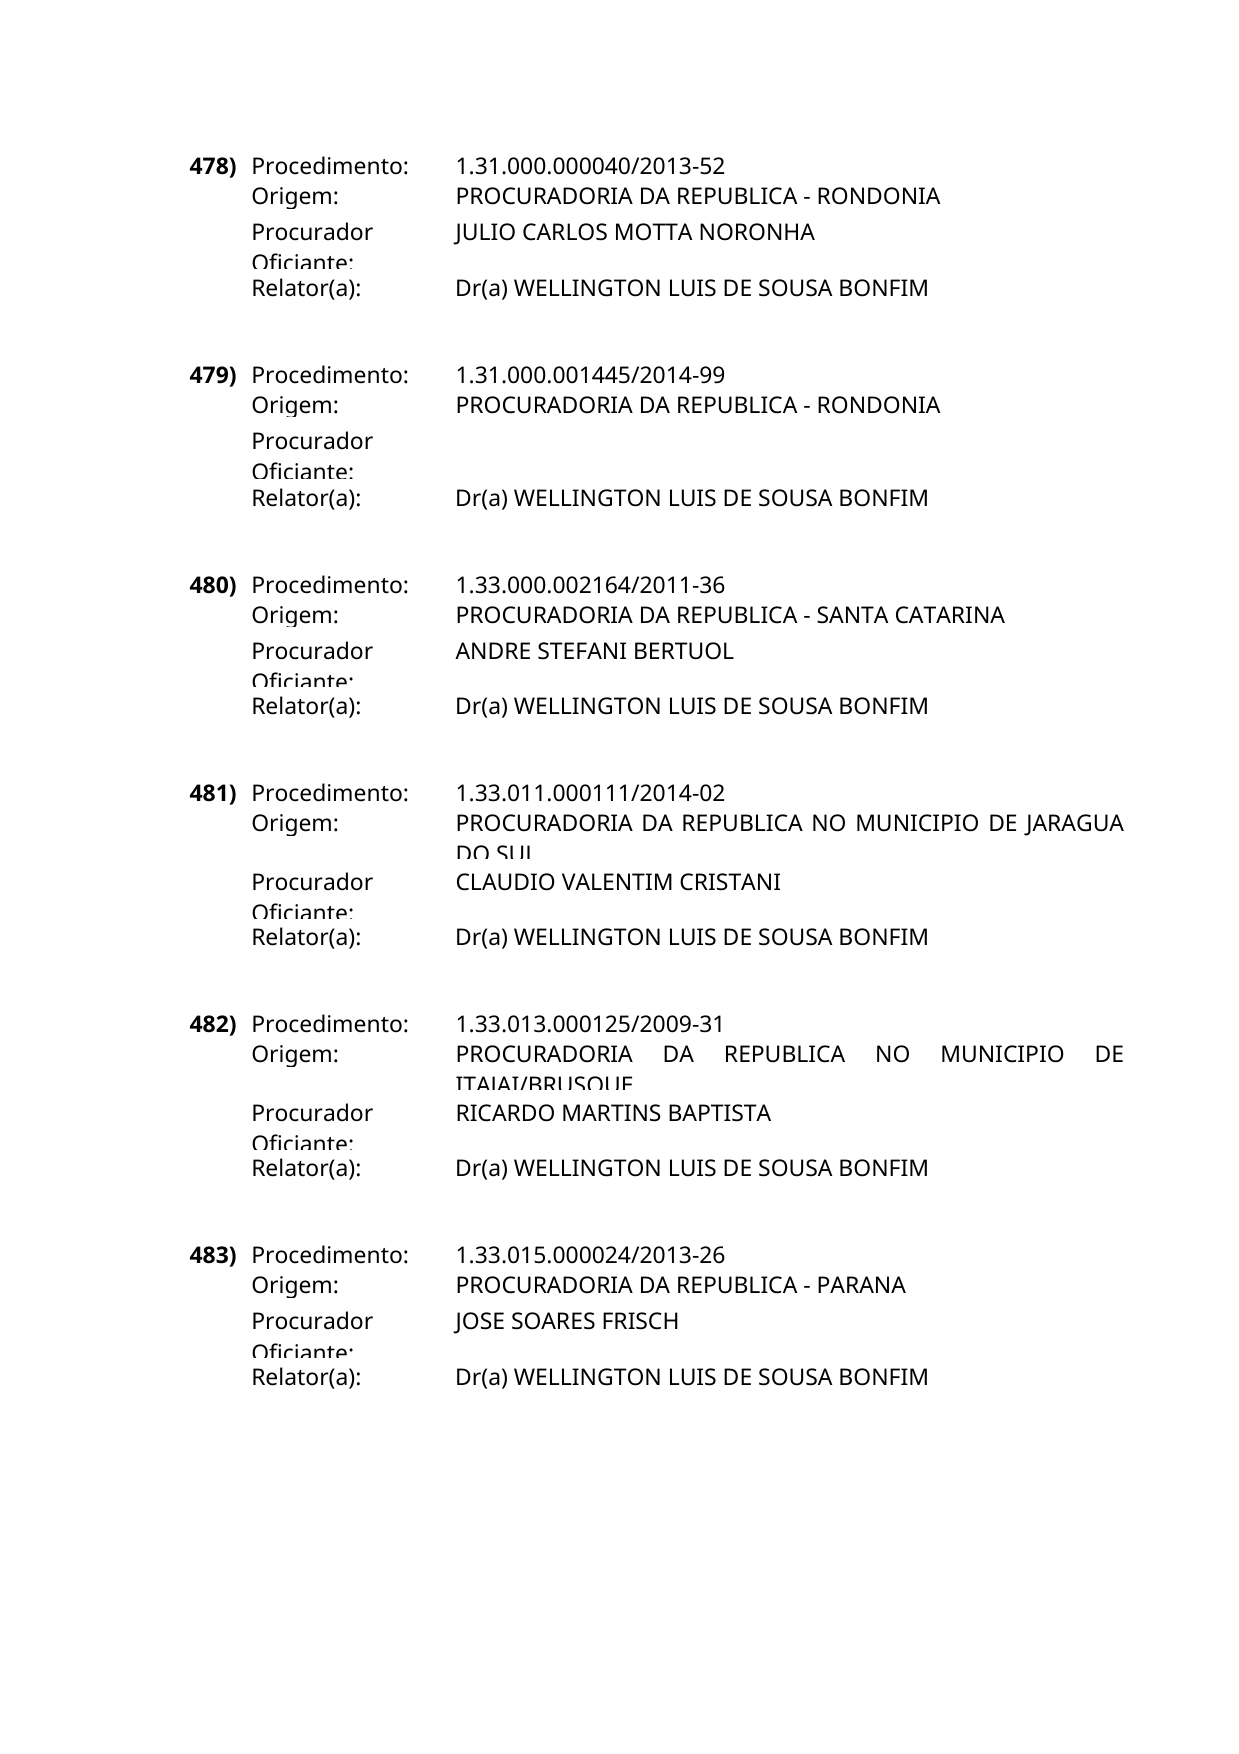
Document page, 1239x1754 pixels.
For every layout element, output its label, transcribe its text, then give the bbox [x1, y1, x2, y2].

table_cell [455, 1182, 1124, 1239]
table_cell 1.33.015.000024/2013-26 [455, 1239, 1124, 1268]
table_cell Procedimento: [251, 569, 455, 597]
table_cell [0, 599, 189, 627]
table_cell [0, 512, 189, 568]
table_cell [0, 1269, 189, 1298]
table_cell 1.31.000.001445/2014-99 [455, 359, 1124, 387]
table_cell [0, 482, 189, 512]
table_cell [189, 482, 251, 512]
table_cell [0, 836, 189, 858]
table_cell [0, 1097, 189, 1148]
table_cell [0, 951, 189, 1008]
table_header Relator(a): [251, 1152, 455, 1181]
table_cell [1125, 417, 1239, 424]
table_cell [0, 1182, 189, 1239]
table_cell PROCURADORIA DA REPUBLICA - RONDONIA [455, 389, 1124, 417]
table_cell [1125, 599, 1239, 627]
table_header Relator(a): [251, 921, 455, 950]
table_cell 483) [189, 1239, 251, 1268]
table_header Dr(a) WELLINGTON LUIS DE SOUSA BONFIM [455, 1361, 1122, 1389]
table_header Relator(a): [251, 1361, 455, 1389]
table_cell [251, 209, 455, 216]
table_cell [189, 425, 251, 478]
table_cell [251, 858, 455, 866]
table_cell [0, 1305, 189, 1356]
table_cell [189, 209, 251, 216]
table_cell [1125, 180, 1239, 208]
table_cell PROCURADORIA DA REPUBLICA - PARANA [455, 1269, 1124, 1298]
table_cell [0, 1038, 189, 1067]
table_cell [0, 1239, 189, 1268]
table_cell [189, 1298, 251, 1305]
table_cell [0, 216, 189, 267]
table_cell Origem: [251, 1038, 455, 1067]
table_cell 1.33.011.000111/2014-02 [455, 777, 1124, 806]
table_cell [455, 1089, 1124, 1097]
table_cell [455, 858, 1124, 866]
table_cell [1125, 951, 1239, 1008]
table_header [251, 0, 455, 150]
table_cell [1125, 1008, 1239, 1037]
table_cell [189, 690, 251, 720]
table_header Dr(a) WELLINGTON LUIS DE SOUSA BONFIM [455, 482, 1122, 510]
table_cell [455, 951, 1124, 1008]
table_cell 1.33.000.002164/2011-36 [455, 569, 1124, 597]
table_header Relator(a): [251, 272, 455, 300]
table_cell [0, 690, 189, 720]
table_cell [0, 1298, 189, 1305]
table_cell [455, 1298, 1124, 1305]
table_cell [251, 1067, 455, 1089]
table_cell [251, 836, 455, 858]
table_cell [251, 1089, 455, 1097]
table_cell [0, 272, 189, 302]
table_cell [455, 302, 1124, 358]
table_cell [251, 720, 455, 777]
table_cell [189, 858, 251, 866]
table_cell [1125, 836, 1239, 858]
table_cell Origem: [251, 599, 455, 627]
table_cell [251, 512, 455, 568]
table_cell Procurador Oficiante: [251, 1097, 455, 1149]
table_cell [0, 635, 189, 686]
table_cell JULIO CARLOS MOTTA NORONHA [455, 216, 1124, 267]
table_cell [1125, 389, 1239, 417]
table_cell [189, 1361, 251, 1391]
table_cell [189, 635, 251, 686]
table_cell Origem: [251, 180, 455, 208]
table_cell [189, 1097, 251, 1148]
table_cell [189, 720, 251, 777]
table_cell PROCURADORIA DA REPUBLICA NO MUNICIPIO DE JARAGUA DO SUL [455, 807, 1124, 858]
table_cell [189, 599, 251, 627]
table_header Dr(a) WELLINGTON LUIS DE SOUSA BONFIM [455, 690, 1122, 719]
table_header Dr(a) WELLINGTON LUIS DE SOUSA BONFIM [455, 921, 1122, 950]
table_cell [1125, 512, 1239, 568]
table_cell Procedimento: [251, 777, 455, 806]
table_cell [189, 417, 251, 424]
table_cell [0, 425, 189, 478]
table_cell PROCURADORIA DA REPUBLICA NO MUNICIPIO DE ITAJAI/BRUSQUE [455, 1038, 1124, 1089]
table_cell [0, 807, 189, 836]
table_cell [455, 417, 1124, 424]
table_cell 481) [189, 777, 251, 806]
table_cell [1125, 272, 1239, 302]
table_cell [1125, 302, 1239, 358]
table_cell [1125, 720, 1239, 777]
table_cell [455, 209, 1124, 216]
table_cell Procurador Oficiante: [251, 866, 455, 918]
table_cell [1125, 858, 1239, 866]
table_cell [1125, 1298, 1239, 1305]
table_cell [0, 1152, 189, 1182]
table_cell [189, 1067, 251, 1089]
table_cell RICARDO MARTINS BAPTISTA [455, 1097, 1124, 1148]
table_cell Procurador Oficiante: [251, 1305, 455, 1358]
table_cell Procedimento: [251, 1008, 455, 1037]
table_cell [455, 627, 1124, 634]
table_cell [251, 951, 455, 1008]
table_cell [1125, 635, 1239, 686]
table_cell 478) [189, 150, 251, 178]
table_cell [0, 1067, 189, 1089]
table_cell [189, 1182, 251, 1239]
table_cell [251, 627, 455, 634]
table_cell [189, 1305, 251, 1356]
table_cell [455, 720, 1124, 777]
table_cell Procedimento: [251, 359, 455, 387]
table_cell Origem: [251, 807, 455, 836]
table_cell [0, 180, 189, 208]
table_cell Procedimento: [251, 150, 455, 178]
table_cell [1125, 216, 1239, 267]
table_cell [189, 921, 251, 951]
table_cell [1125, 807, 1239, 836]
table_cell Origem: [251, 389, 455, 417]
table_cell Procurador Oficiante: [251, 635, 455, 687]
table_cell [189, 1038, 251, 1067]
table_cell ANDRE STEFANI BERTUOL [455, 635, 1124, 686]
table_cell [1125, 1152, 1239, 1182]
table_header [189, 0, 251, 150]
table_cell [0, 150, 189, 178]
table_cell [0, 866, 189, 917]
table_cell [0, 569, 189, 597]
table_cell [0, 359, 189, 387]
table_cell 482) [189, 1008, 251, 1037]
table_header [0, 0, 189, 150]
table_cell [251, 302, 455, 358]
table_cell [189, 1269, 251, 1298]
table_cell [189, 1089, 251, 1097]
table_cell PROCURADORIA DA REPUBLICA - SANTA CATARINA [455, 599, 1124, 627]
table_cell Procedimento: [251, 1239, 455, 1268]
table_header [1125, 0, 1239, 150]
table_cell [0, 627, 189, 634]
table_cell [189, 866, 251, 917]
table_cell [1125, 1038, 1239, 1067]
table_cell [1125, 425, 1239, 478]
table_cell [1125, 1182, 1239, 1239]
table_cell [189, 807, 251, 836]
table_header Relator(a): [251, 482, 455, 510]
table_cell [0, 777, 189, 806]
table_cell 479) [189, 359, 251, 387]
table_cell 1.31.000.000040/2013-52 [455, 150, 1124, 178]
table_cell Origem: [251, 1269, 455, 1298]
table_cell [0, 389, 189, 417]
table_cell [1125, 1305, 1239, 1356]
table_cell [189, 627, 251, 634]
table_cell [1125, 569, 1239, 597]
table_cell [1125, 1097, 1239, 1148]
table_header Dr(a) WELLINGTON LUIS DE SOUSA BONFIM [455, 1152, 1122, 1181]
table_cell [189, 302, 251, 358]
table_cell [0, 209, 189, 216]
table_cell [189, 512, 251, 568]
table_cell [189, 389, 251, 417]
table_cell [1125, 690, 1239, 720]
table_cell [0, 720, 189, 777]
table_cell [1125, 1089, 1239, 1097]
table_header Relator(a): [251, 690, 455, 719]
table_cell [189, 951, 251, 1008]
table_header Dr(a) WELLINGTON LUIS DE SOUSA BONFIM [455, 272, 1122, 300]
table_cell [0, 417, 189, 424]
table_cell [0, 1361, 189, 1391]
table_cell [0, 858, 189, 866]
table_cell [1125, 777, 1239, 806]
table_cell [1125, 359, 1239, 387]
table_cell [1125, 627, 1239, 634]
table_cell [0, 1089, 189, 1097]
table_cell JOSE SOARES FRISCH [455, 1305, 1124, 1356]
table_cell [1125, 209, 1239, 216]
table_cell [251, 417, 455, 424]
table_cell [251, 1298, 455, 1305]
table_cell [189, 180, 251, 208]
table_cell CLAUDIO VALENTIM CRISTANI [455, 866, 1124, 917]
table_cell [1125, 1239, 1239, 1268]
table_cell [189, 272, 251, 302]
table_cell [189, 836, 251, 858]
table_header [455, 0, 1124, 150]
table_cell [1125, 482, 1239, 512]
table_cell [0, 921, 189, 951]
table_cell PROCURADORIA DA REPUBLICA - RONDONIA [455, 180, 1124, 208]
table_cell [189, 1152, 251, 1182]
table_cell 1.33.013.000125/2009-31 [455, 1008, 1124, 1037]
table_cell [1125, 150, 1239, 178]
table_cell 480) [189, 569, 251, 597]
table_cell [1125, 866, 1239, 917]
table_cell [455, 425, 1124, 478]
table_cell [0, 302, 189, 358]
table_cell Procurador Oficiante: [251, 216, 455, 268]
table_cell [251, 1182, 455, 1239]
table_cell [0, 1008, 189, 1037]
table_cell Procurador Oficiante: [251, 425, 455, 478]
table_cell [1125, 1067, 1239, 1089]
table_cell [1125, 921, 1239, 951]
table_cell [1125, 1269, 1239, 1298]
table_cell [455, 512, 1124, 568]
table_cell [1125, 1361, 1239, 1391]
table_cell [189, 216, 251, 267]
